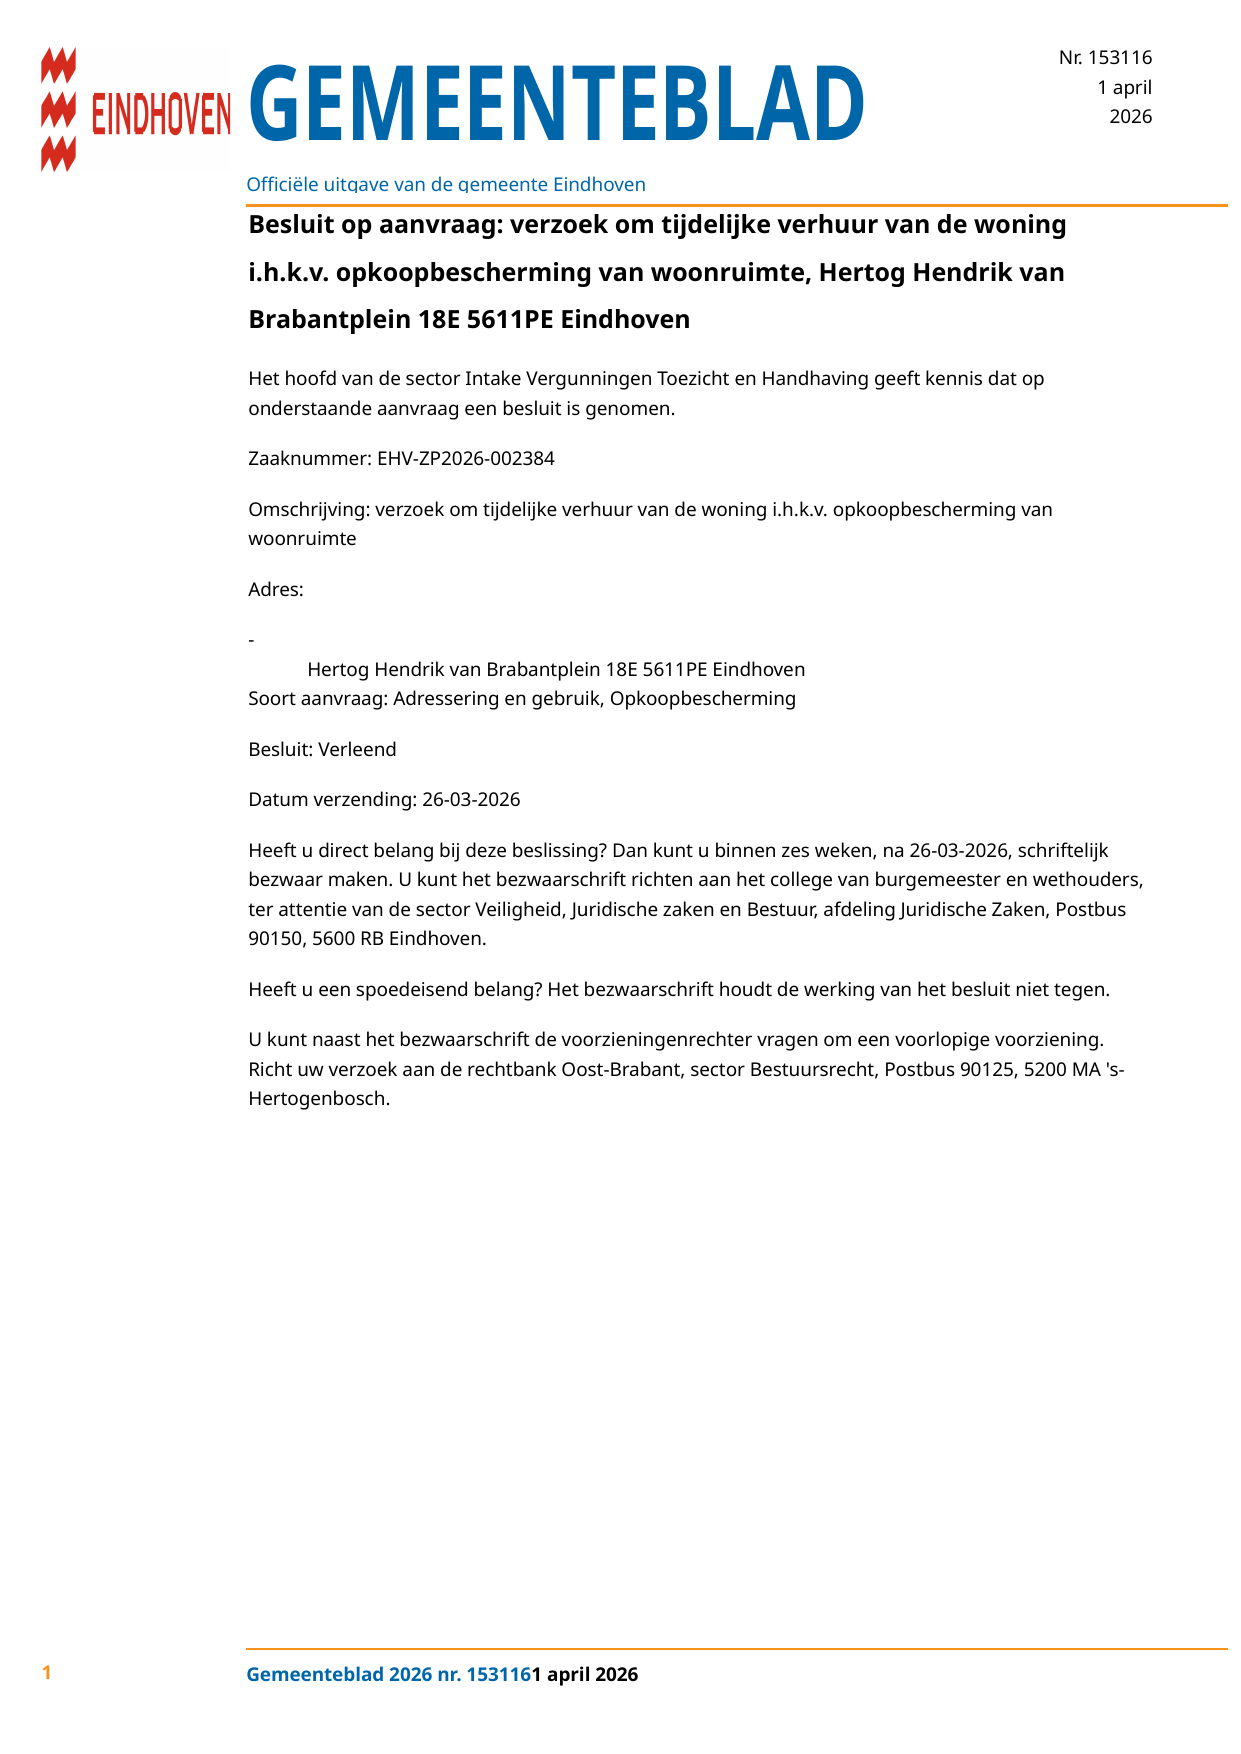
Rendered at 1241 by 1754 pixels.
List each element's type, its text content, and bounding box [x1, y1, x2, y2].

text U kunt naast het bezwaarschrift de voorzieningenrechter vragen om een voorlopige voorziening. Richt uw verzoek aan de rechtbank Oost-Brabant, sector Bestuursrecht, Postbus 90125, 5200 MA 's-Hertogenbosch. [248, 1026, 1152, 1111]
list Hertog Hendrik van Brabantplein 18E 5611PE Eindhoven [248, 656, 1152, 682]
text Omschrijving: verzoek om tijdelijke verhuur van de woning i.h.k.v. opkoopbescherming van woonruimte [248, 496, 1152, 551]
text Besluit op aanvraag: verzoek om tijdelijke verhuur van de woning i.h.k.v. opkoopbescherming van woonruimte, Hertog Hendrik van Brabantplein 18E 5611PE Eindhoven [248, 207, 1152, 336]
text Heeft u direct belang bij deze beslissing? Dan kunt u binnen zes weken, na 26-03-2026, schriftelijk bezwaar maken. U kunt het bezwaarschrift richten aan het college van burgemeester en wethouders, ter attentie van de sector Veiligheid, Juridische zaken en Bestuur, afdeling Juridische Zaken, Postbus 90150, 5600 RB Eindhoven. [248, 837, 1152, 951]
text Het hoofd van de sector Intake Vergunningen Toezicht en Handhaving geeft kennis dat op onderstaande aanvraag een besluit is genomen. [248, 366, 1152, 421]
text Soort aanvraag: Adressering en gebruik, Opkoopbescherming [248, 686, 1152, 711]
text Datum verzending: 26-03-2026 [248, 786, 1152, 812]
text Heeft u een spoedeisend belang? Het bezwaarschrift houdt de werking van het besluit niet tegen. [248, 976, 1152, 1002]
text Besluit: Verleend [248, 736, 1152, 762]
text Zaaknummer: EHV-ZP2026-002384 [248, 446, 1152, 471]
picture [41, 47, 231, 172]
text Adres: [248, 576, 1152, 602]
